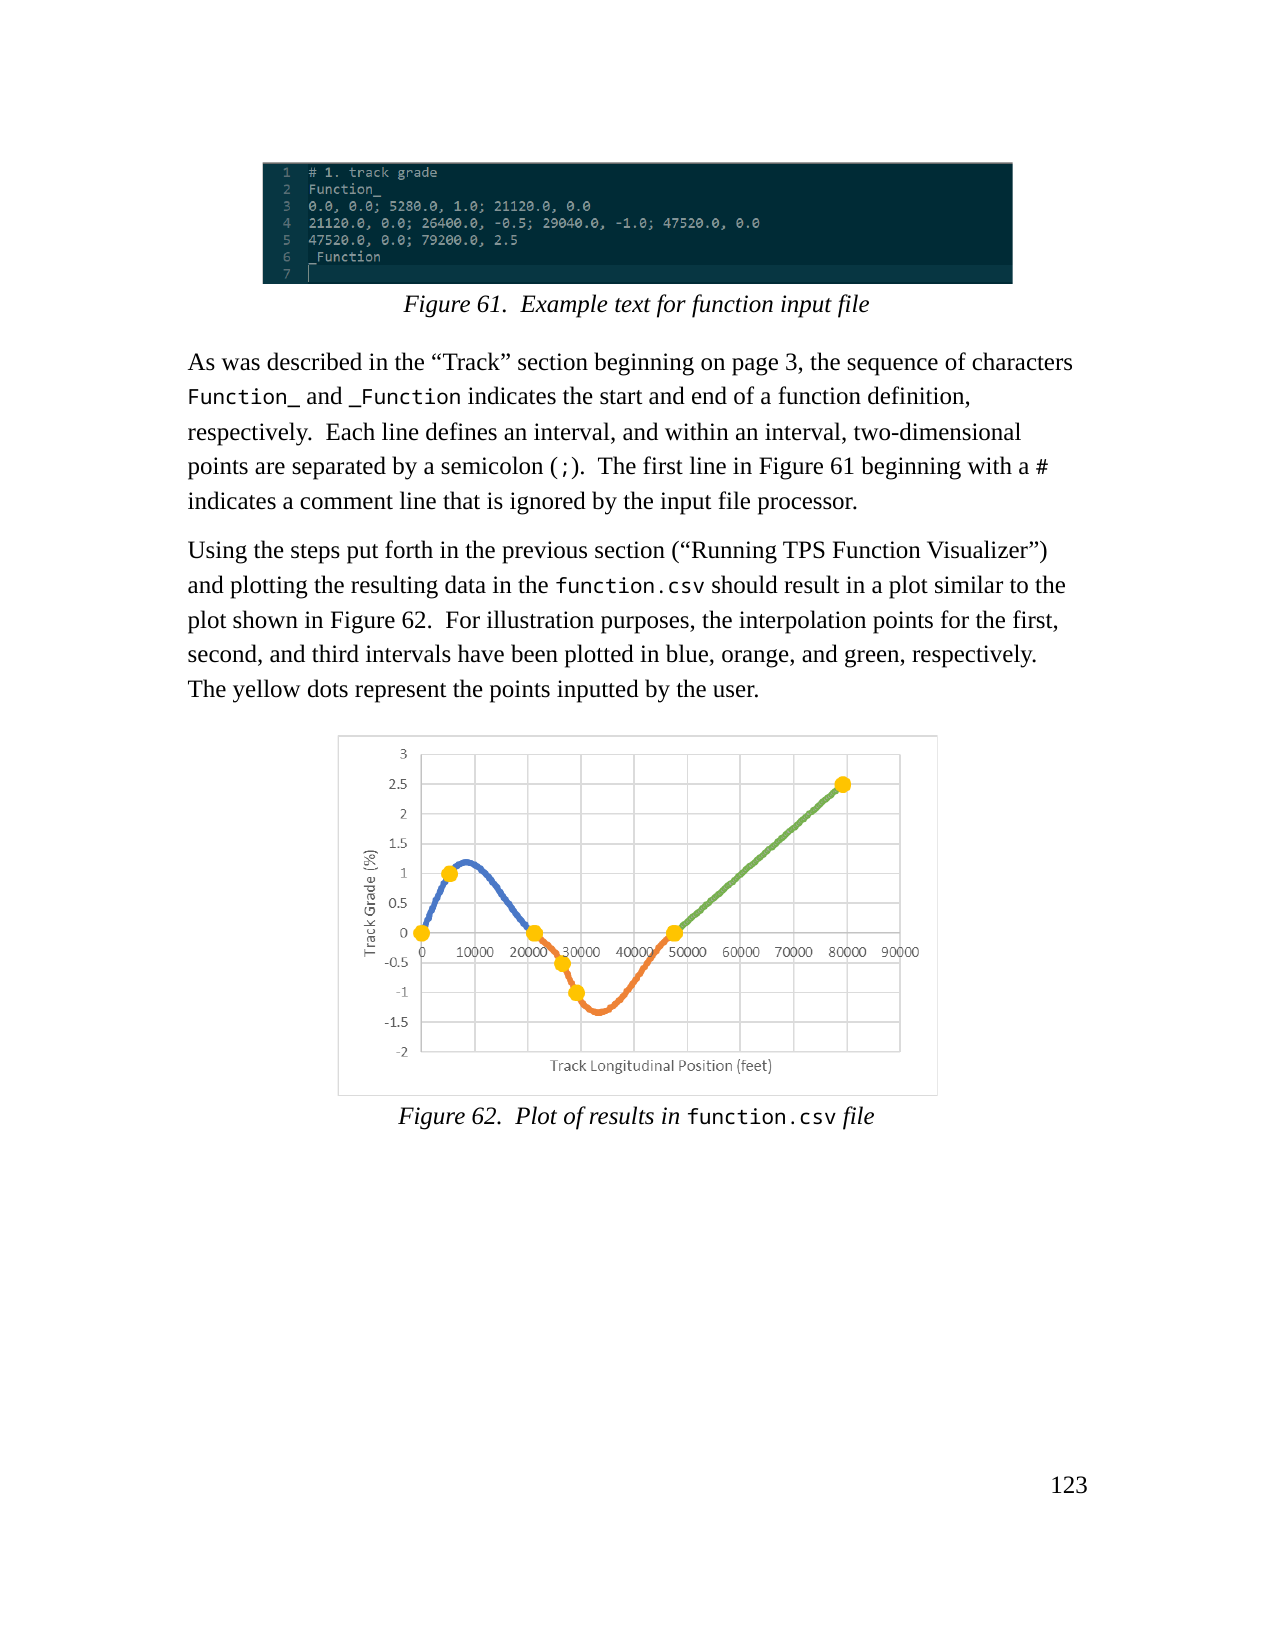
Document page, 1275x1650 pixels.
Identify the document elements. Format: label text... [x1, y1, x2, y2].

text Figure 61. Example text for function input file [262, 284, 1012, 318]
text Using the steps put forth in the previous section (“Running TPS Function Visualizer”) and plotting the resulting data in the function.csv should result in a plot similar to the plot shown in Figure 62. For illustration purposes, the interpolation points for the first, second, and third intervals have been plotted in blue, orange, and green, respectively. The yellow dots represent the points inputted by the user. [187, 535, 1087, 703]
picture [337, 735, 938, 1096]
text Figure 62. Plot of results in function.csv file [337, 1096, 937, 1130]
picture [262, 162, 1013, 284]
text As was described in the “Track” section beginning on page 3, the sequence of characters Function_ and _Function indicates the start and end of a function definition, respectively. Each line defines an interval, and within an interval, two-dimensional points are separated by a semicolon (;). The first line in Figure 61 beginning with a # indicates a comment line that is ignored by the input file processor. [187, 347, 1087, 515]
